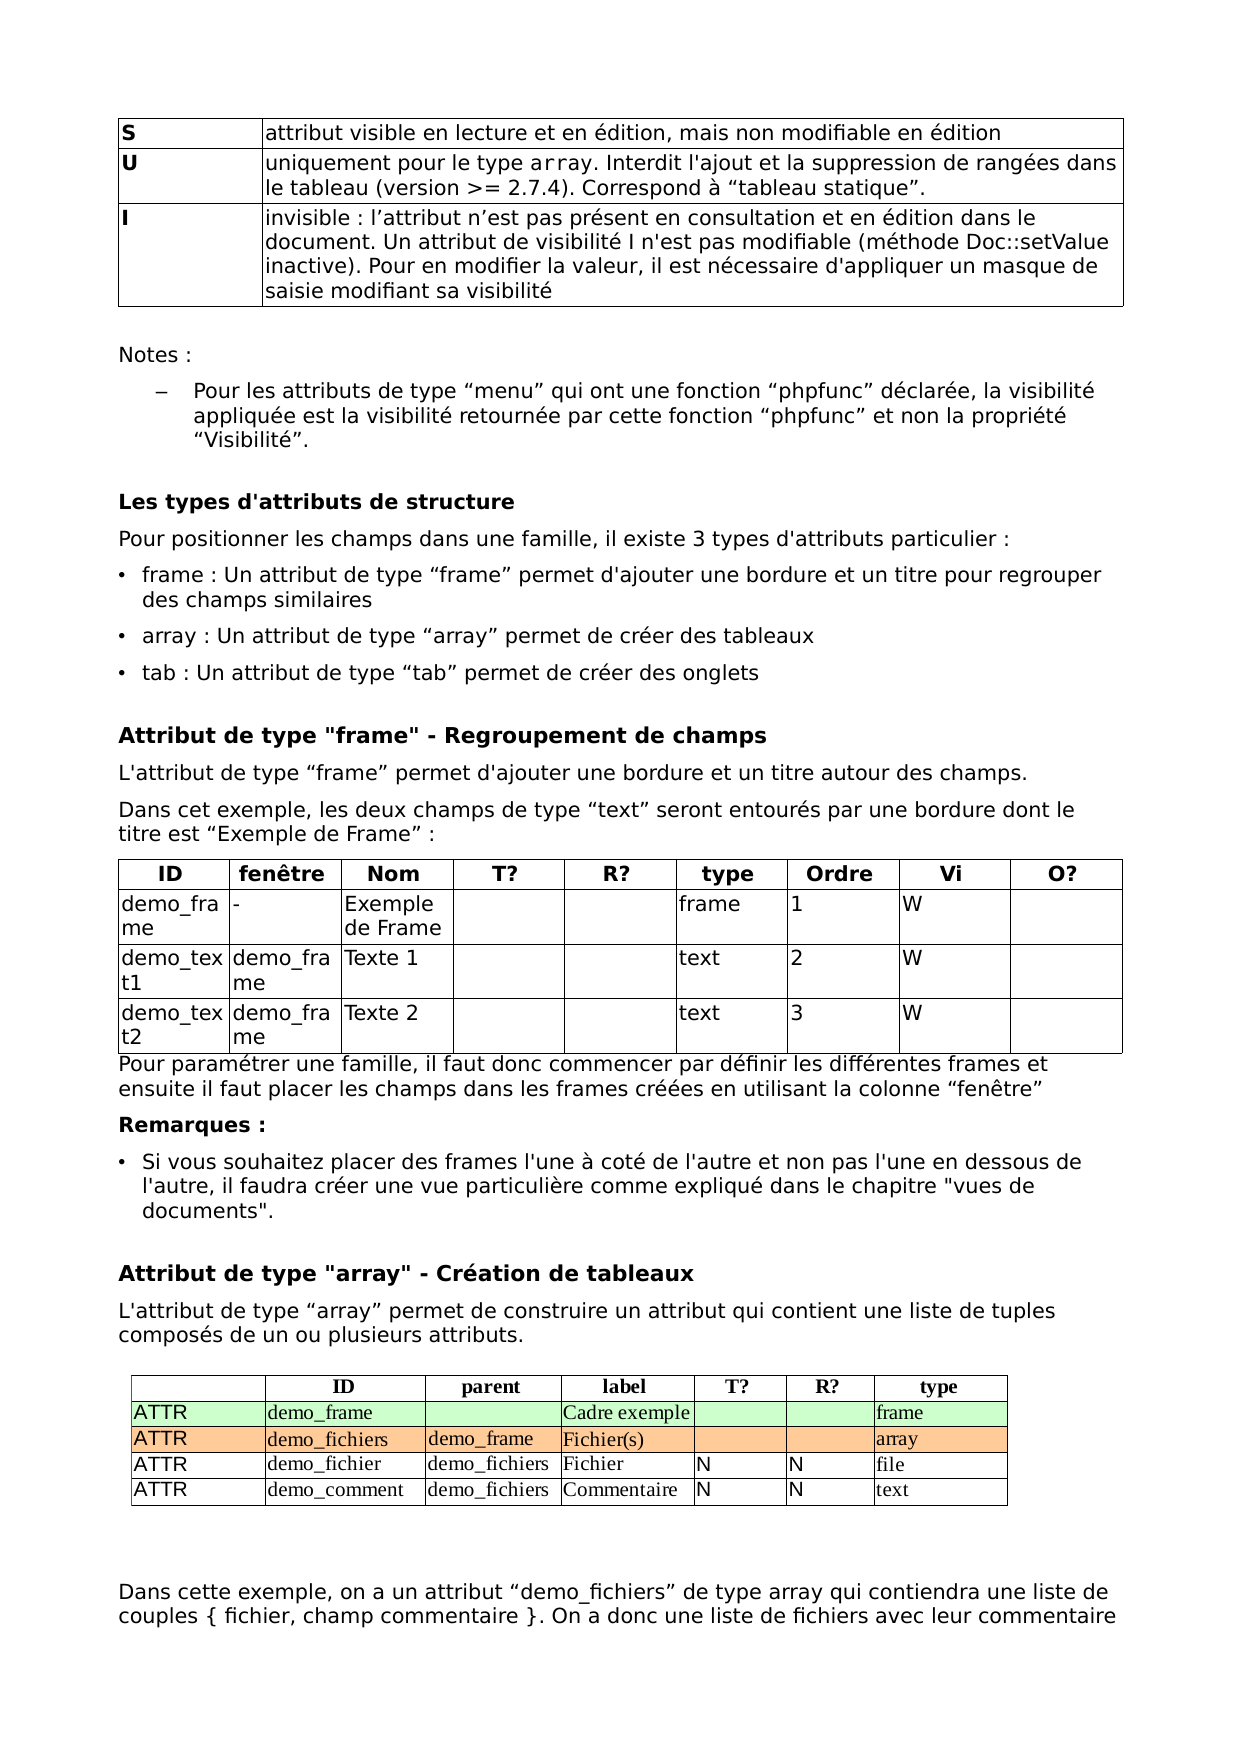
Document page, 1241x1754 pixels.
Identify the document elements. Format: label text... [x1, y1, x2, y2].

table_cell W [900, 890, 1010, 943]
table_cell [565, 890, 676, 943]
table_cell demo_text2 [119, 999, 229, 1052]
table_cell [454, 999, 564, 1052]
text Pour positionner les champs dans une famille, il existe 3 types d'attributs particulier : [118, 527, 1122, 551]
table_cell [454, 945, 564, 998]
text Dans cet exemple, les deux champs de type “text” seront entourés par une bordure dont le titre est “Exemple de Frame” : [118, 798, 1122, 846]
table_cell [1011, 999, 1122, 1052]
table_cell I [119, 204, 262, 306]
text Remarques : [118, 1113, 1122, 1138]
list array : Un attribut de type “array” permet de créer des tableaux [118, 624, 1122, 649]
table_cell U [119, 149, 262, 203]
table_cell - [230, 890, 341, 943]
table_header Vi [900, 860, 1010, 889]
table_header Nom [342, 860, 453, 889]
table_cell [1011, 890, 1122, 943]
table_header O? [1011, 860, 1122, 889]
table_header type [677, 860, 787, 889]
table_cell demo_frame [230, 945, 341, 998]
table_header T? [454, 860, 564, 889]
table_cell [454, 890, 564, 943]
table_cell attribut visible en lecture et en édition, mais non modifiable en édition [263, 119, 1123, 148]
subtitle Attribut de type "frame" - Regroupement de champs [118, 723, 1122, 748]
text Dans cette exemple, on a un attribut “demo_fichiers” de type array qui contiendra une liste de couples { fichier, champ commentaire }. On a donc une liste de fichiers avec leur commentaire [118, 1580, 1122, 1628]
table_cell 2 [788, 945, 899, 998]
list Si vous souhaitez placer des frames l'une à coté de l'autre et non pas l'une en dessous de l'autre, il faudra créer une vue particulière comme expliqué dans le chapitre "vues de documents". [118, 1150, 1122, 1223]
table_header Ordre [788, 860, 899, 889]
table_cell 1 [788, 890, 899, 943]
table_header ID [119, 860, 229, 889]
table_cell [565, 945, 676, 998]
table_cell W [900, 945, 1010, 998]
subtitle Attribut de type "array" - Création de tableaux [118, 1261, 1122, 1286]
list tab : Un attribut de type “tab” permet de créer des onglets [118, 661, 1122, 685]
table_cell 3 [788, 999, 899, 1052]
text Notes : [118, 343, 1122, 367]
table_cell [1011, 945, 1122, 998]
list frame : Un attribut de type “frame” permet d'ajouter une bordure et un titre pour regrouper des champs similaires [118, 563, 1122, 612]
table_header fenêtre [230, 860, 341, 889]
table_cell [565, 999, 676, 1052]
list Pour les attributs de type “menu” qui ont une fonction “phpfunc” déclarée, la visibilité appliquée est la visibilité retournée par cette fonction “phpfunc” et non la propriété “Visibilité”. [156, 379, 1122, 452]
table_cell text [677, 945, 787, 998]
subtitle Les types d'attributs de structure [118, 490, 1122, 514]
table_cell Texte 2 [342, 999, 453, 1052]
table_cell uniquement pour le type array. Interdit l'ajout et la suppression de rangées dans le tableau (version >= 2.7.4). Correspond à “tableau statique”. [263, 149, 1123, 203]
table_cell Exemple de Frame [342, 890, 453, 943]
table_cell text [677, 999, 787, 1052]
text L'attribut de type “frame” permet d'ajouter une bordure et un titre autour des champs. [118, 761, 1122, 785]
table_cell demo_text1 [119, 945, 229, 998]
table_cell W [900, 999, 1010, 1052]
table_cell Texte 1 [342, 945, 453, 998]
table_cell S [119, 119, 262, 148]
table_cell frame [677, 890, 787, 943]
text L'attribut de type “array” permet de construire un attribut qui contient une liste de tuples composés de un ou plusieurs attributs. [118, 1299, 1122, 1347]
table_cell invisible : l’attribut n’est pas présent en consultation et en édition dans le document. Un attribut de visibilité I n'est pas modifiable (méthode Doc::setValue inactive). Pour en modifier la valeur, il est nécessaire d'appliquer un masque de saisie modifiant sa visibilité [263, 204, 1123, 306]
table_header R? [565, 860, 676, 889]
text Pour paramétrer une famille, il faut donc commencer par définir les différentes frames et ensuite il faut placer les champs dans les frames créées en utilisant la colonne “fenêtre” [118, 1054, 1122, 1101]
table_cell demo_frame [230, 999, 341, 1052]
table_cell demo_frame [119, 890, 229, 943]
